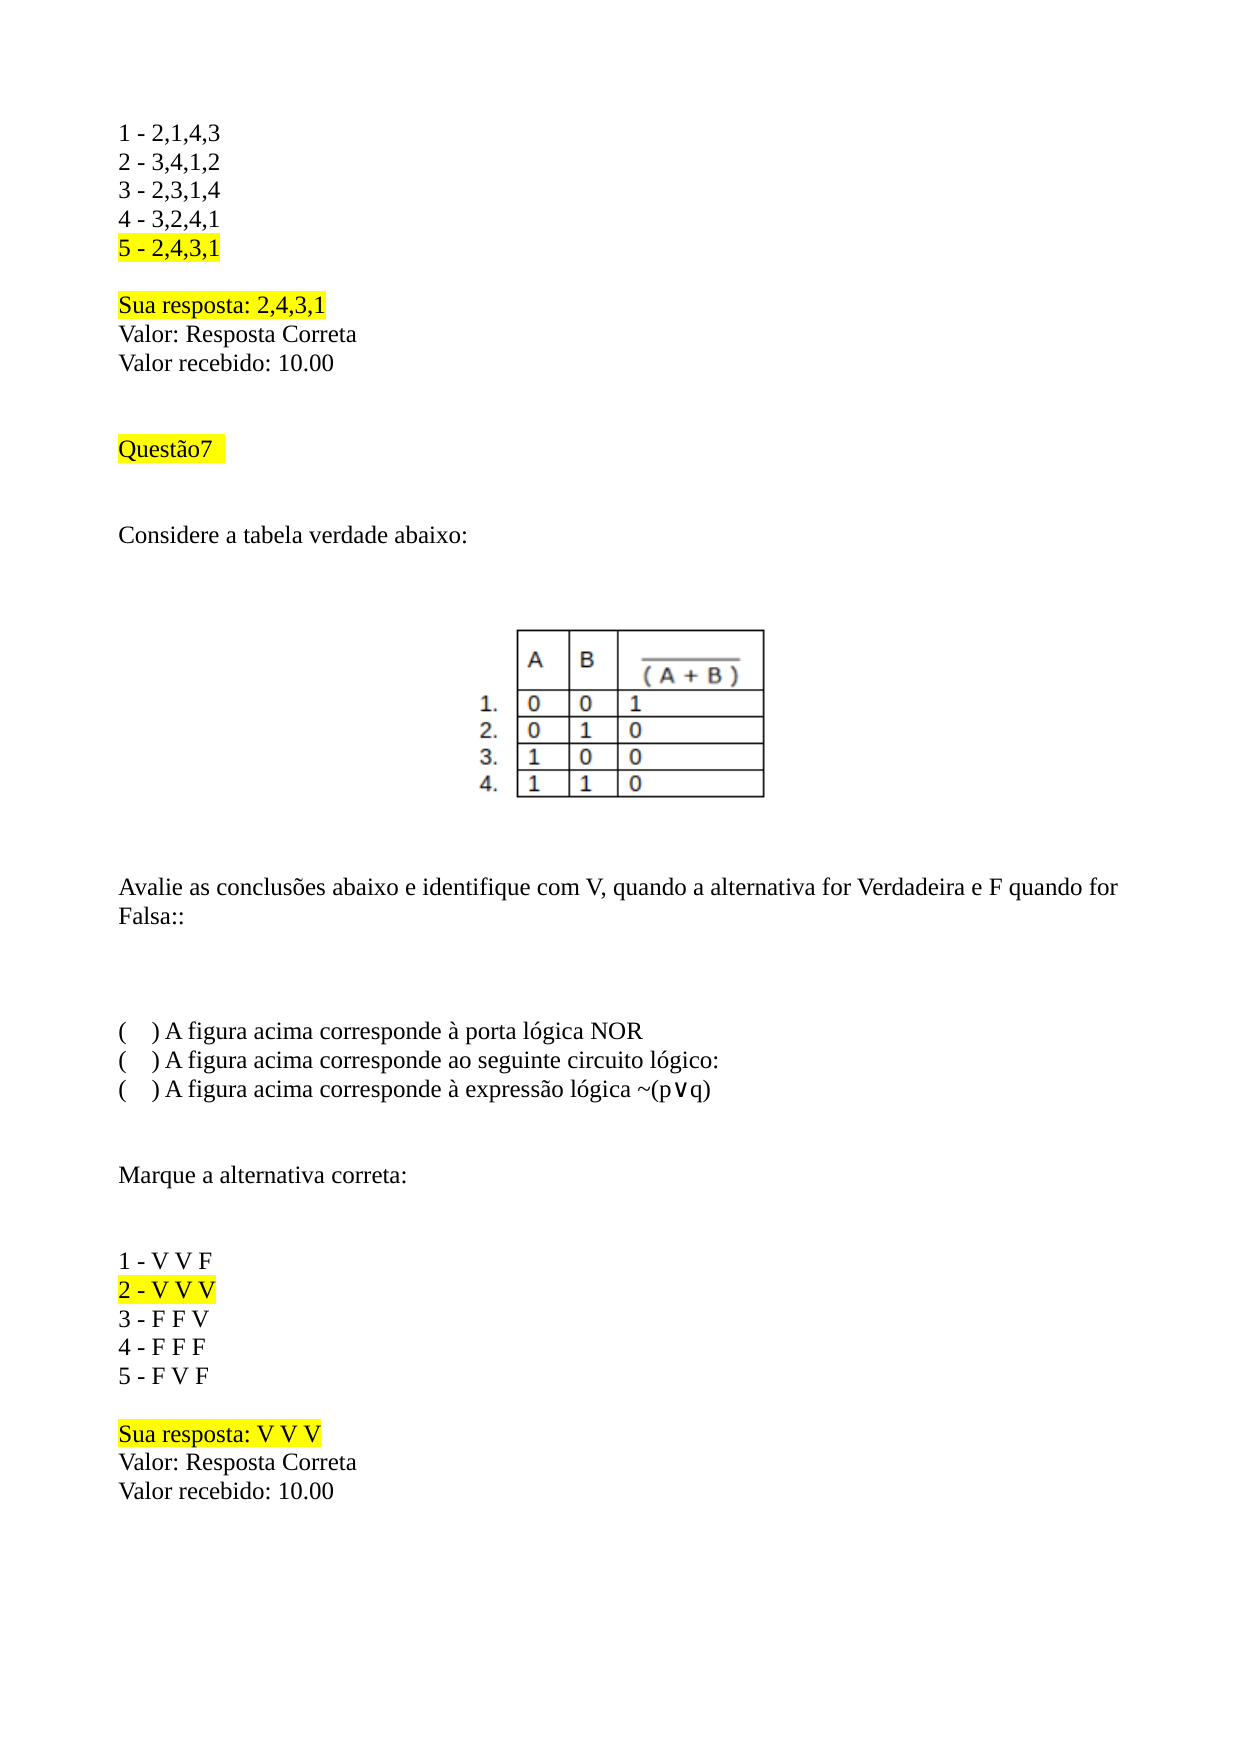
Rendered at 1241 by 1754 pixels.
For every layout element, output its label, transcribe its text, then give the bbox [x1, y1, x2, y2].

text Valor recebido: 10.00 [118, 348, 1122, 377]
text Valor: Resposta Correta [118, 1447, 1122, 1476]
text Valor recebido: 10.00 [118, 1476, 1122, 1505]
text 2 - V V V [118, 1275, 1122, 1304]
text 2 - 3,4,1,2 [118, 147, 1122, 176]
text Sua resposta: V V V [118, 1419, 1122, 1447]
text 5 - F V F [118, 1361, 1122, 1390]
text 1 - V V F [118, 1246, 1122, 1275]
text Questão7 [118, 434, 1122, 463]
text Sua resposta: 2,4,3,1 [118, 291, 1122, 319]
text 3 - 2,3,1,4 [118, 176, 1122, 204]
text 5 - 2,4,3,1 [118, 233, 1122, 262]
text Avalie as conclusões abaixo e identifique com V, quando a alternativa for Verdadeira e F quando for Falsa:: [118, 872, 1122, 930]
text ( ) A figura acima corresponde ao seguinte circuito lógico: [118, 1045, 1122, 1074]
text 4 - F F F [118, 1332, 1122, 1361]
text Valor: Resposta Correta [118, 319, 1122, 348]
text ( ) A figura acima corresponde à expressão lógica ~(p∨q) [118, 1074, 1122, 1102]
text Marque a alternativa correta: [118, 1160, 1122, 1189]
text ( ) A figura acima corresponde à porta lógica NOR [118, 1016, 1122, 1045]
text 1 - 2,1,4,3 [118, 118, 1122, 147]
picture [470, 597, 770, 815]
text Considere a tabela verdade abaixo: [118, 521, 1122, 549]
text 3 - F F V [118, 1304, 1122, 1332]
text 4 - 3,2,4,1 [118, 204, 1122, 233]
